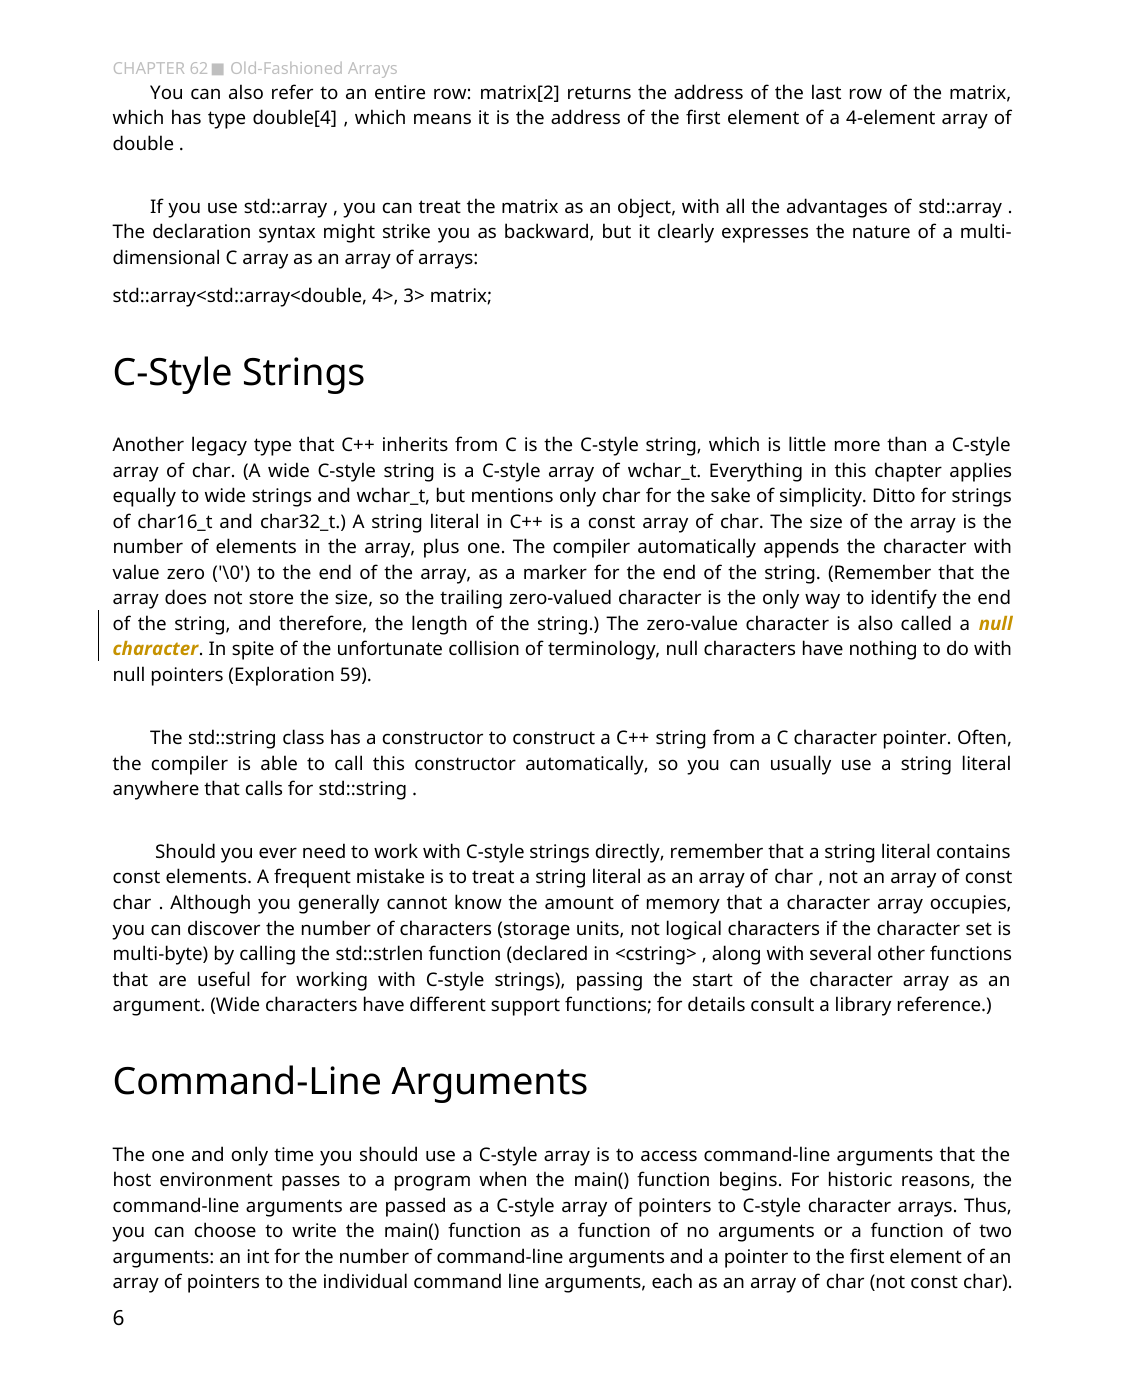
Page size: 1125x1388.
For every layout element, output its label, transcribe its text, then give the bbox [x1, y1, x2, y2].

text If you use std::array , you can treat the matrix as an object, with all the advantages of std::array . The declaration syntax might strike you as backward, but it clearly expresses the nature of a multi-dimensional C array as an array of arrays: [112, 193, 1012, 269]
text The std::string class has a constructor to construct a C++ string from a C character pointer. Often, the compiler is able to call this constructor automatically, so you can usually use a string literal anywhere that calls for std::string . [112, 724, 1012, 801]
text The one and only time you should use a C-style array is to access command-line arguments that the host environment passes to a program when the main() function begins. For historic reasons, the command-line arguments are passed as a C-style array of pointers to C-style character arrays. Thus, you can choose to write the main() function as a function of no arguments or a function of two arguments: an int for the number of command-line arguments and a pointer to the first element of an array of pointers to the individual command line arguments, each as an array of char (not const char). [112, 1141, 1012, 1294]
subtitle Command-Line Arguments [112, 1054, 1012, 1106]
text Another legacy type that C++ inherits from C is the C-style string, which is little more than a C-style array of char. (A wide C-style string is a C-style array of wchar_t. Everything in this chapter applies equally to wide strings and wchar_t, but mentions only char for the sake of simplicity. Ditto for strings of char16_t and char32_t.) A string literal in C++ is a const array of char. The size of the array is the number of elements in the array, plus one. The compiler automatically appends the character with value zero ('\0') to the end of the array, as a marker for the end of the string. (Remember that the array does not store the size, so the trailing zero-valued character is the only way to identify the end of the string, and therefore, the length of the string.) The zero-value character is also called a null character. In spite of the unfortunate collision of terminology, null characters have nothing to do with null pointers (Exploration 59). [112, 432, 1012, 687]
text You can also refer to an entire row: matrix[2] returns the address of the last row of the matrix, which has type double[4] , which means it is the address of the first element of a 4-element array of double . [112, 79, 1012, 156]
text std::array<std::array<double, 4>, 3> matrix; [112, 282, 1012, 308]
text Should you ever need to work with C-style strings directly, remember that a string literal contains const elements. A frequent mistake is to treat a string literal as an array of char , not an array of const char . Although you generally cannot know the amount of memory that a character array occupies, you can discover the number of characters (storage units, not logical characters if the character set is multi-byte) by calling the std::strlen function (declared in <cstring> , along with several other functions that are useful for working with C-style strings), passing the start of the character array as an argument. (Wide characters have different support functions; for details consult a library reference.) [112, 838, 1012, 1017]
subtitle C-Style Strings [112, 345, 1012, 396]
